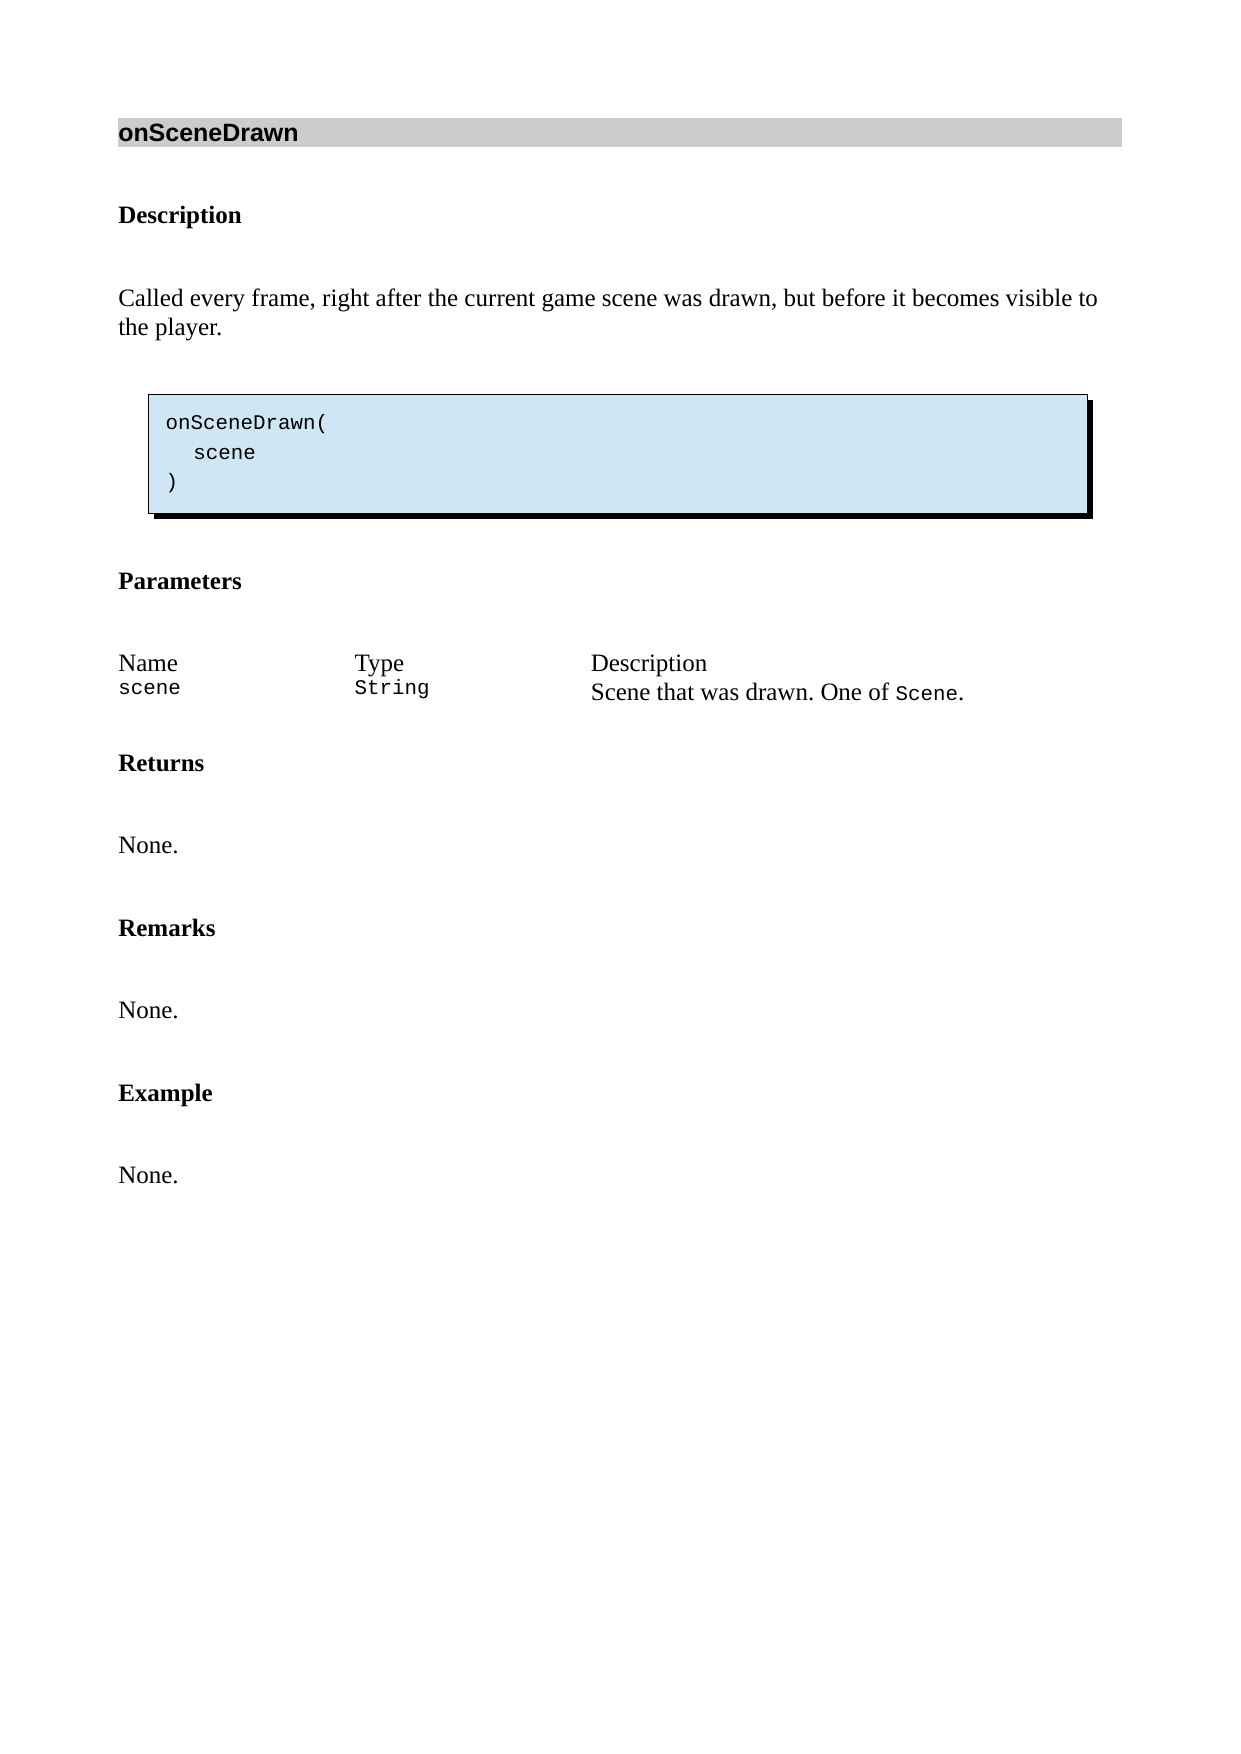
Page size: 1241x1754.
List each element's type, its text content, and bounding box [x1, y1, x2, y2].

text Example [118, 1078, 1122, 1107]
text onSceneDrawn( [149, 395, 1087, 424]
text None. [118, 996, 1122, 1024]
text Remarks [118, 913, 1122, 942]
table_cell scene [118, 677, 354, 707]
table_cell String [354, 677, 591, 707]
text None. [118, 1161, 1122, 1189]
table_cell Scene that was drawn. One of Scene. [591, 677, 1122, 707]
subtitle onSceneDrawn [118, 118, 1122, 147]
text Returns [118, 748, 1122, 777]
text Parameters [118, 566, 1122, 595]
table_header Name [118, 649, 354, 677]
text None. [118, 831, 1122, 859]
text scene [149, 424, 1087, 453]
table_header Type [354, 649, 591, 677]
table_header Description [591, 649, 1122, 677]
text Description [118, 201, 1122, 229]
text Called every frame, right after the current game scene was drawn, but before it becomes visible to the player. [118, 283, 1122, 341]
text ) [149, 453, 1087, 513]
